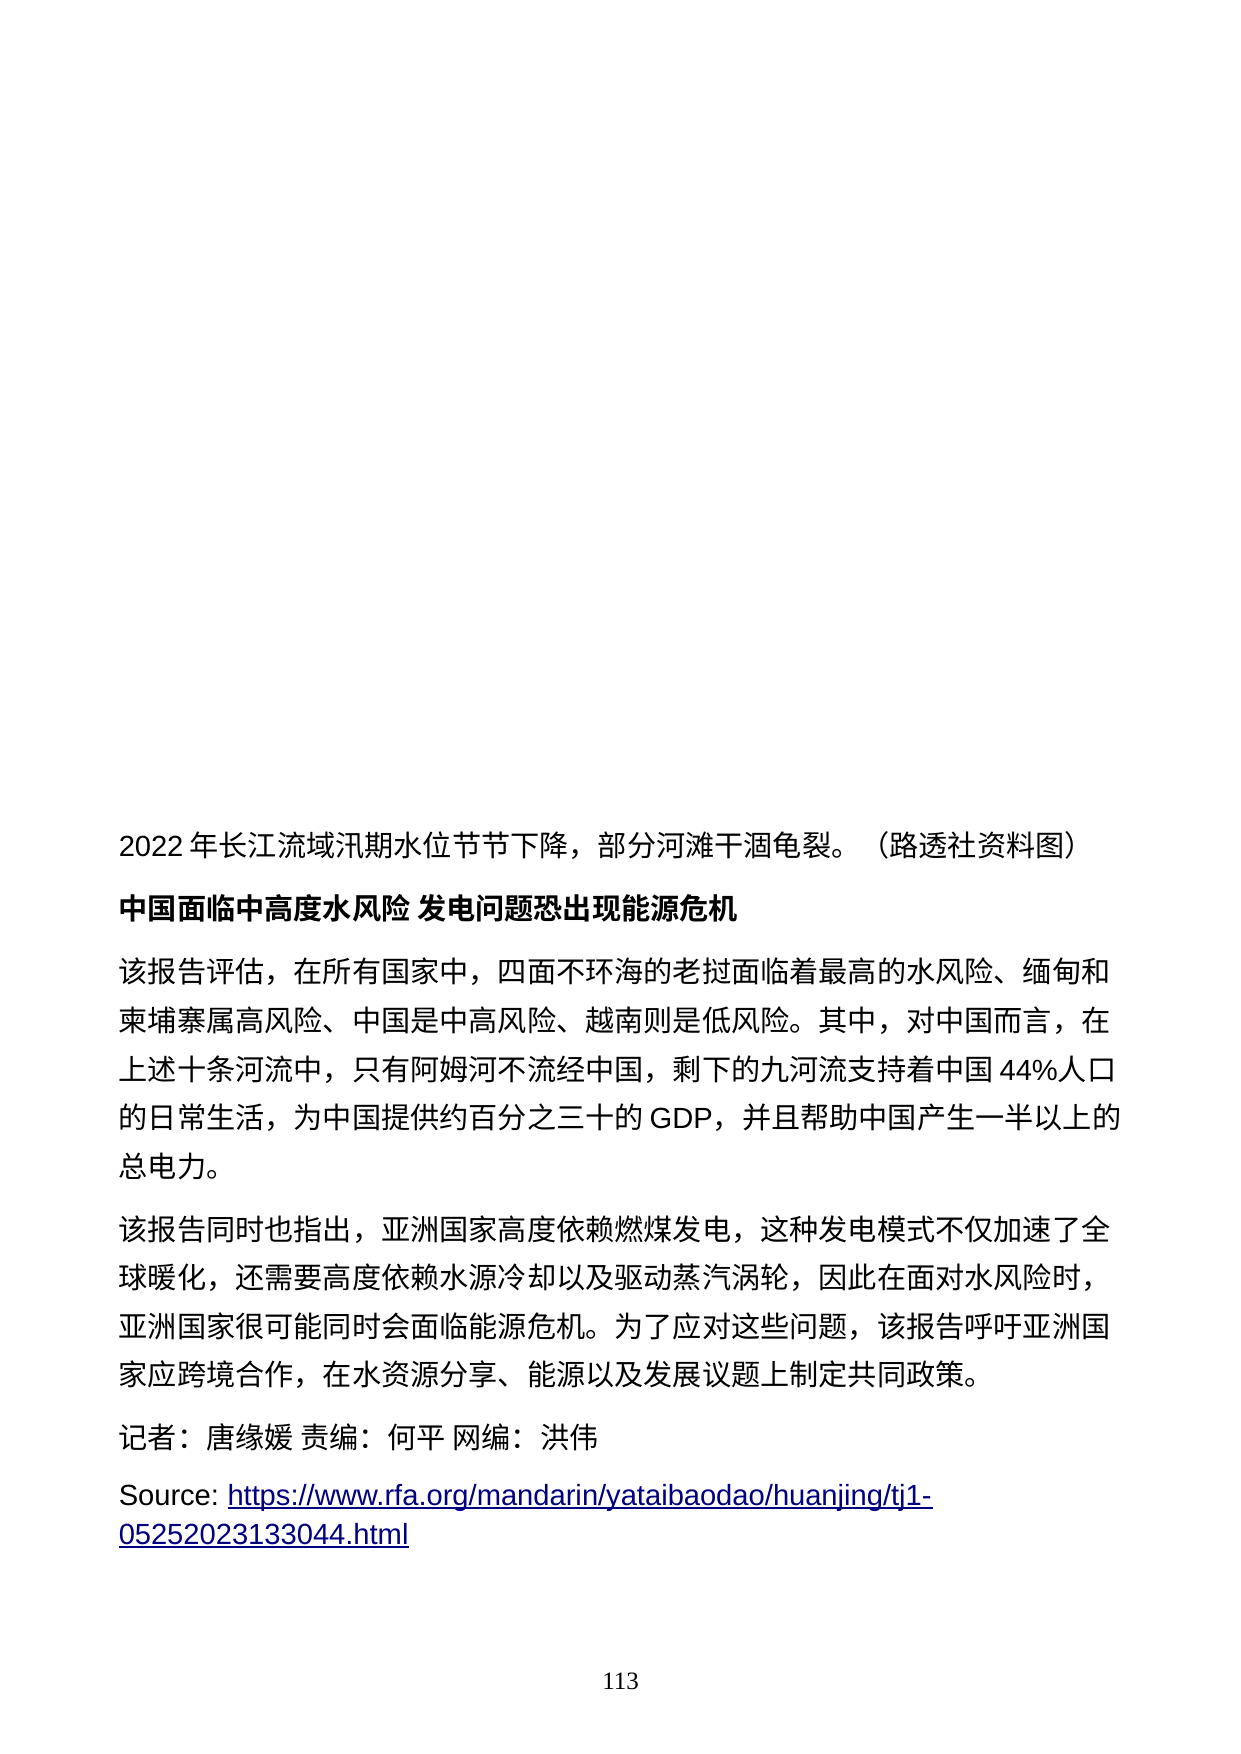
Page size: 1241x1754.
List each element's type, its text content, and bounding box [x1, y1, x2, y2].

text 2022年长江流域汛期水位节节下降，部分河滩干涸龟裂。（路透社资料图） [118, 118, 1122, 865]
text 记者：唐缘媛 责编：何平 网编：洪伟 [118, 1415, 1122, 1457]
text 中国面临中高度水风险 发电问题恐出现能源危机 [118, 886, 1122, 928]
text Source: https://www.rfa.org/mandarin/yataibaodao/huanjing/tj1-05252023133044.html [118, 1478, 1122, 1550]
text 该报告同时也指出，亚洲国家高度依赖燃煤发电，这种发电模式不仅加速了全球暖化，还需要高度依赖水源冷却以及驱动蒸汽涡轮，因此在面对水风险时，亚洲国家很可能同时会面临能源危机。为了应对这些问题，该报告呼吁亚洲国家应跨境合作，在水资源分享、能源以及发展议题上制定共同政策。 [118, 1206, 1122, 1394]
text 该报告评估，在所有国家中，四面不环海的老挝面临着最高的水风险、缅甸和柬埔寨属高风险、中国是中高风险、越南则是低风险。其中，对中国而言，在上述十条河流中，只有阿姆河不流经中国，剩下的九河流支持着中国44%人口的日常生活，为中国提供约百分之三十的GDP，并且帮助中国产生一半以上的总电力。 [118, 949, 1122, 1186]
